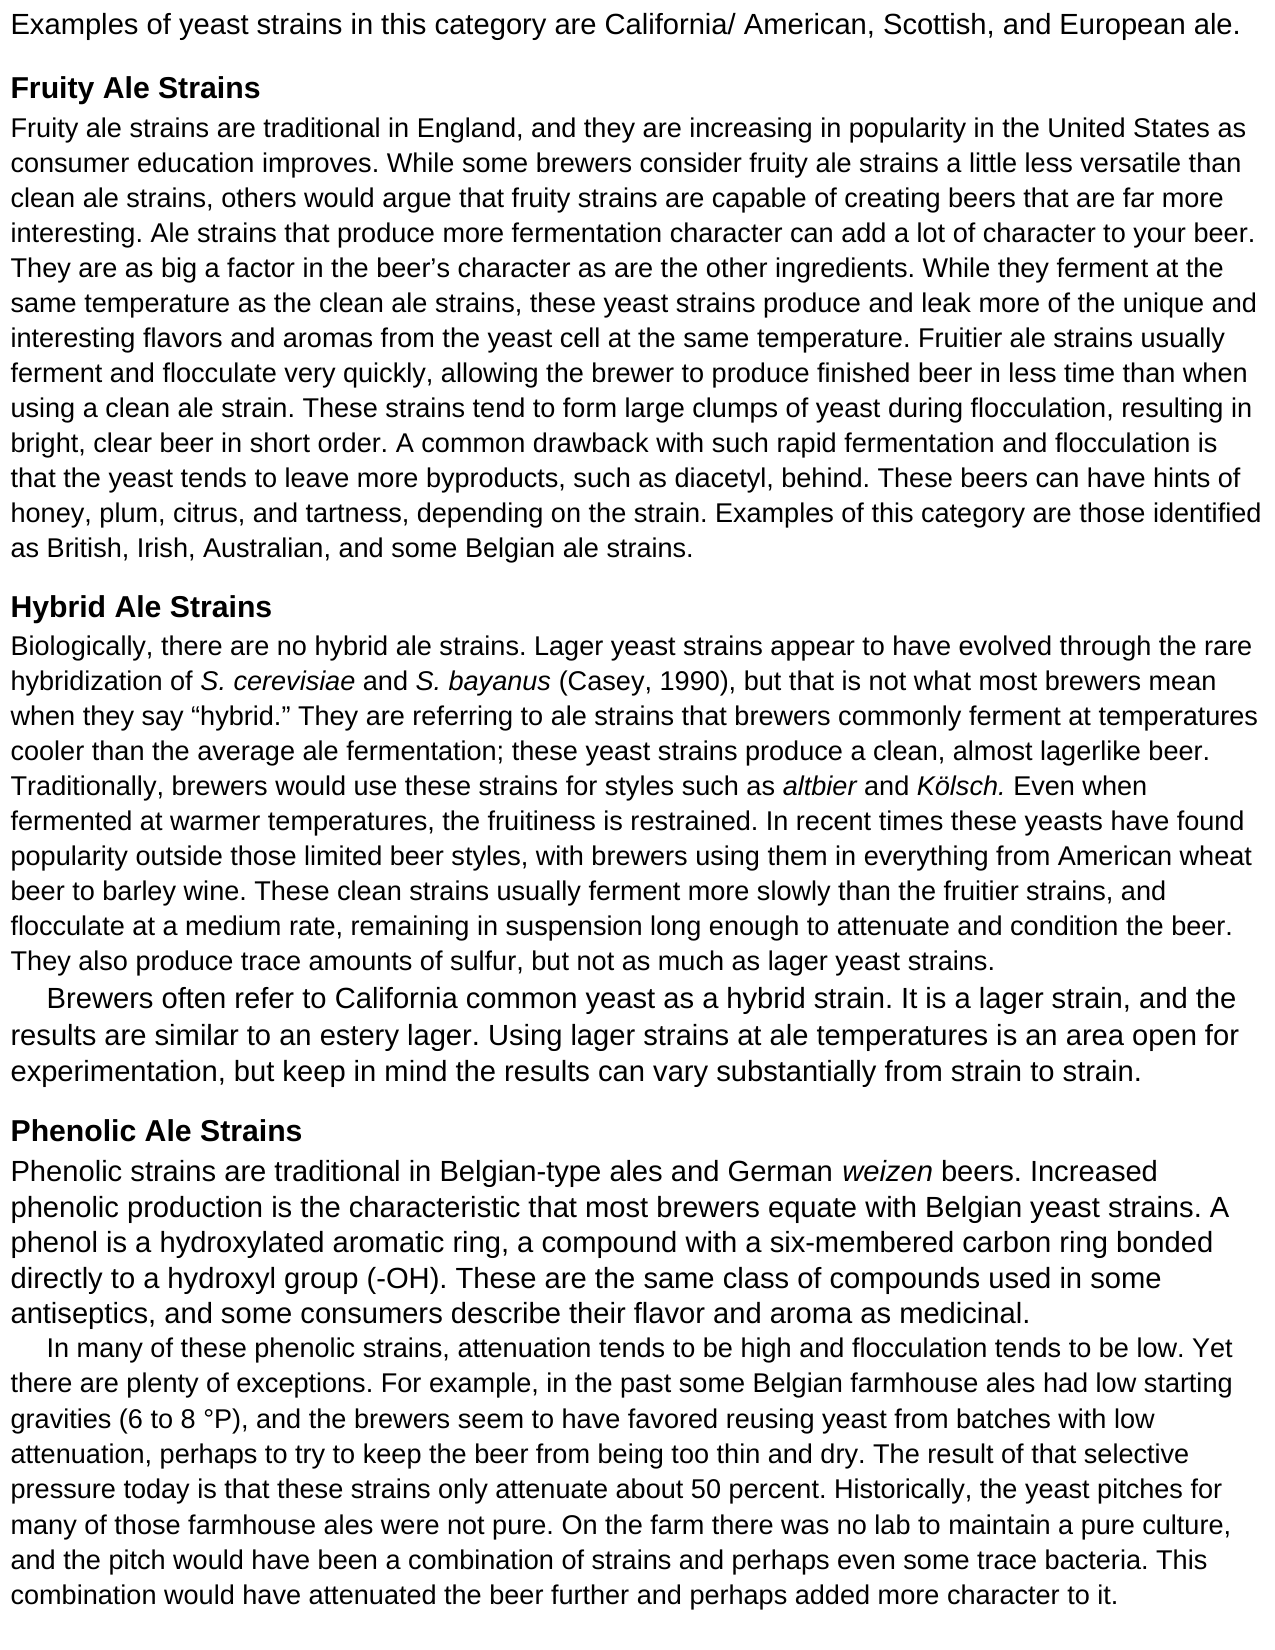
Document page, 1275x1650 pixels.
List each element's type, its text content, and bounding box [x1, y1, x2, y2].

text In many of these phenolic strains, attenuation tends to be high and flocculation tends to be low. Yet there are plenty of exceptions. For example, in the past some Belgian farmhouse ales had low starting gravities (6 to 8 °P), and the brewers seem to have favored reusing yeast from batches with low attenuation, perhaps to try to keep the beer from being too thin and dry. The result of that selective pressure today is that these strains only attenuate about 50 percent. Historically, the yeast pitches for many of those farmhouse ales were not pure. On the farm there was no lab to maintain a pure culture, and the pitch would have been a combination of strains and perhaps even some trace bacteria. This combination would have attenuated the beer further and perhaps added more character to it. [10, 1332, 1264, 1611]
text Fruity Ale Strains [10, 70, 1264, 105]
text Brewers often refer to California common yeast as a hybrid strain. It is a lager strain, and the results are similar to an estery lager. Using lager strains at ale temperatures is an area open for experimentation, but keep in mind the results can vary substantially from strain to strain. [10, 981, 1246, 1087]
text Fruity ale strains are traditional in England, and they are increasing in popularity in the United States as consumer education improves. While some brewers consider fruity ale strains a little less versatile than clean ale strains, others would argue that fruity strains are capable of creating beers that are far more interesting. Ale strains that produce more fermentation character can add a lot of character to your beer. They are as big a factor in the beer’s character as are the other ingredients. While they ferment at the same temperature as the clean ale strains, these yeast strains produce and leak more of the unique and interesting flavors and aromas from the yeast cell at the same temperature. Fruitier ale strains usually ferment and flocculate very quickly, allowing the brewer to produce finished beer in less time than when using a clean ale strain. These strains tend to form large clumps of yeast during flocculation, resulting in bright, clear beer in short order. A common drawback with such rapid fermentation and flocculation is that the yeast tends to leave more byproducts, such as diacetyl, behind. These beers can have hints of honey, plum, citrus, and tartness, depending on the strain. Examples of this category are those identified as British, Irish, Australian, and some Belgian ale strains. [10, 112, 1262, 563]
text Biologically, there are no hybrid ale strains. Lager yeast strains appear to have evolved through the rare hybridization of S. cerevisiae and S. bayanus (Casey, 1990), but that is not what most brewers mean when they say “hybrid.” They are referring to ale strains that brewers commonly ferment at temperatures cooler than the average ale fermentation; these yeast strains produce a clean, almost lagerlike beer. Traditionally, brewers would use these strains for styles such as altbier and Kölsch. Even when fermented at warmer temperatures, the fruitiness is restrained. In recent times these yeasts have found popularity outside those limited beer styles, with brewers using them in everything from American wheat beer to barley wine. These clean strains usually ferment more slowly than the fruitier strains, and flocculate at a medium rate, remaining in suspension long enough to attenuate and condition the beer. They also produce trace amounts of sulfur, but not as much as lager yeast strains. [10, 630, 1264, 977]
text Hybrid Ale Strains [10, 589, 1264, 624]
text Phenolic strains are traditional in Belgian-type ales and German weizen beers. Increased phenolic production is the characteristic that most brewers equate with Belgian yeast strains. A phenol is a hydroxylated aromatic ring, a compound with a six-membered carbon ring bonded directly to a hydroxyl group (-OH). These are the same class of compounds used in some antiseptics, and some consumers describe their flavor and aroma as medicinal. [10, 1154, 1239, 1330]
text Phenolic Ale Strains [10, 1113, 1264, 1148]
text Examples of yeast strains in this category are California/ American, Scottish, and European ale. [10, 7, 1264, 40]
